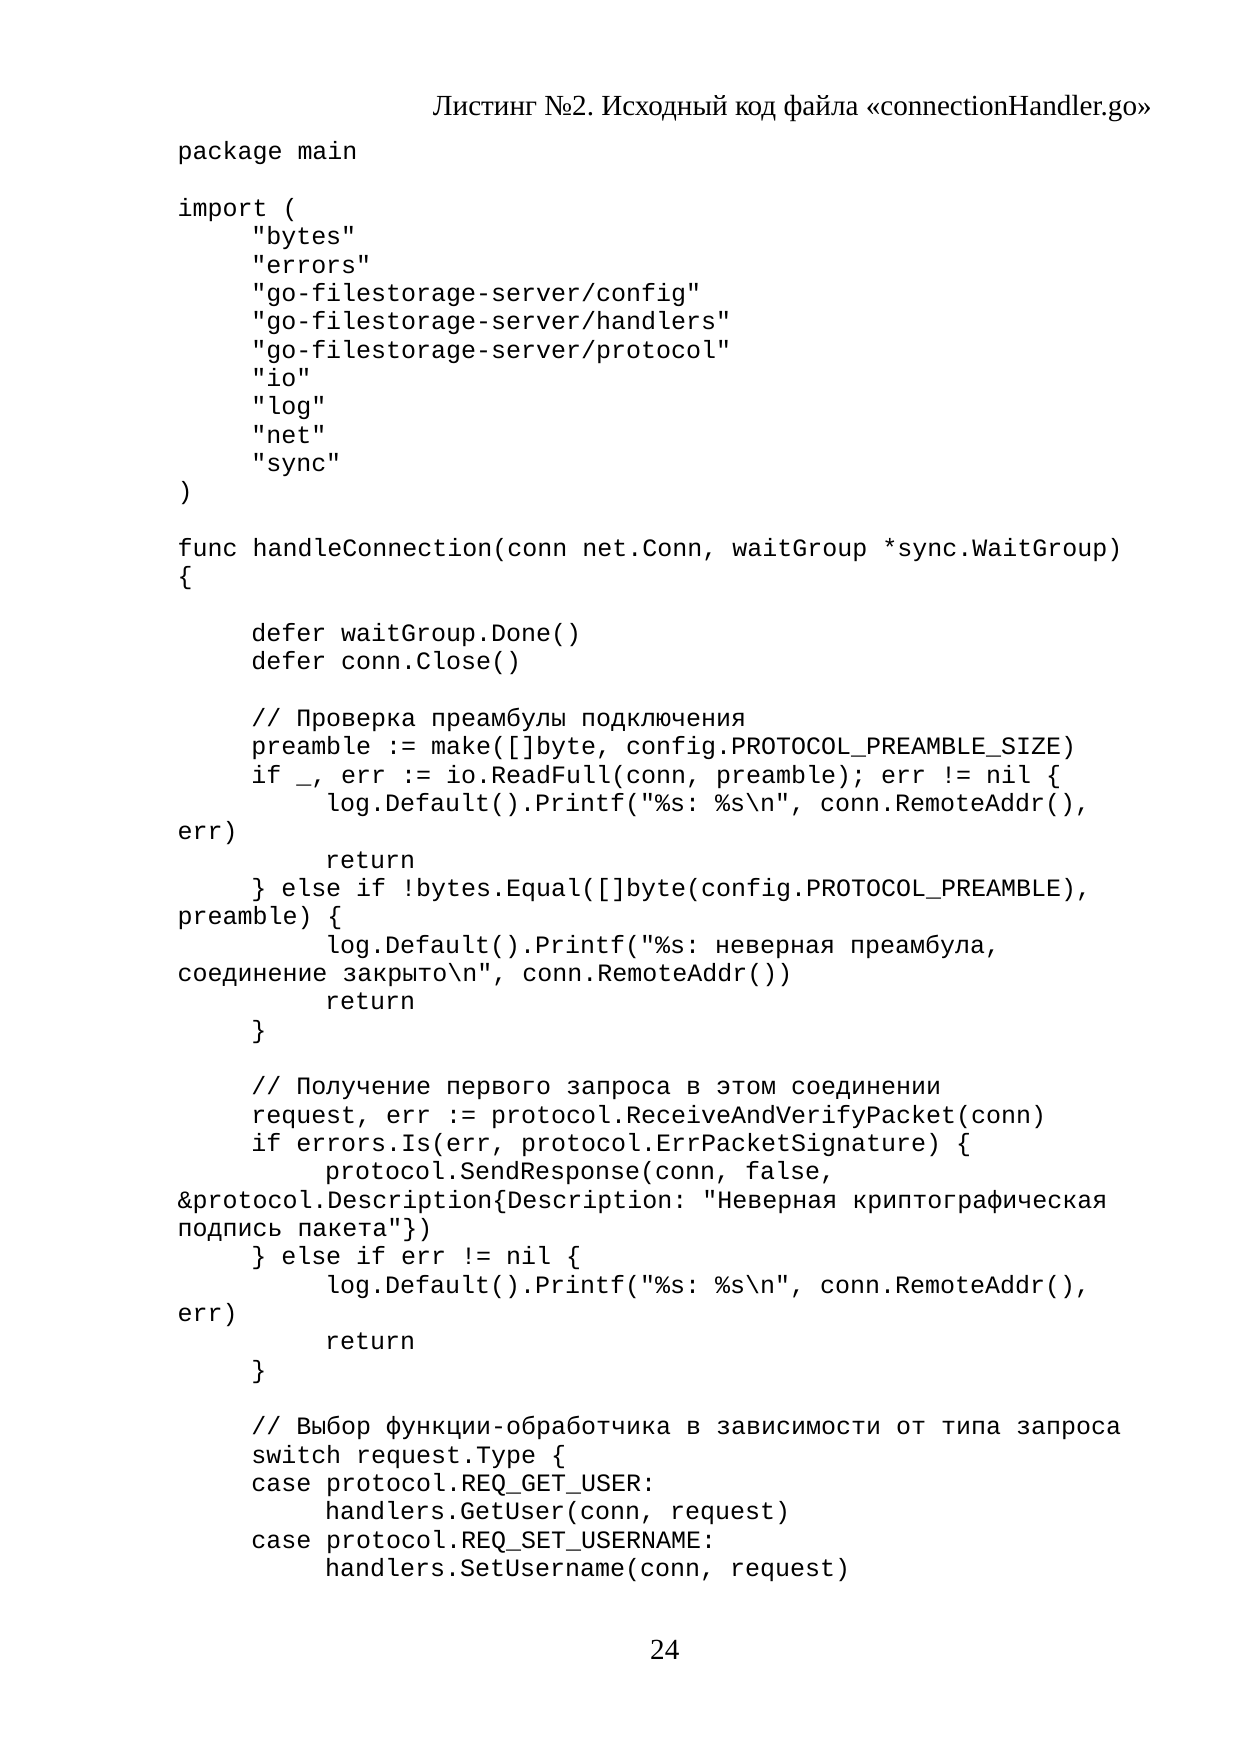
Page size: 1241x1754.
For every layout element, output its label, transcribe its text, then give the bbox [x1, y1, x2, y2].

text return [177, 847, 1152, 876]
text // Выбор функции-обработчика в зависимости от типа запроса [177, 1414, 1152, 1442]
text "go-filestorage-server/handlers" [177, 309, 1152, 337]
text ) [177, 479, 1152, 507]
text log.Default().Printf("%s: неверная преамбула, соединение закрыто\n", conn.RemoteAddr()) [177, 932, 1152, 989]
text "go-filestorage-server/config" [177, 281, 1152, 309]
text request, err := protocol.ReceiveAndVerifyPacket(conn) [177, 1102, 1152, 1131]
text return [177, 989, 1152, 1017]
text log.Default().Printf("%s: %s\n", conn.RemoteAddr(), err) [177, 791, 1152, 847]
text if _, err := io.ReadFull(conn, preamble); err != nil { [177, 762, 1152, 791]
text preamble := make([]byte, config.PROTOCOL_PREAMBLE_SIZE) [177, 734, 1152, 762]
text handlers.SetUsername(conn, request) [177, 1556, 1152, 1584]
text log.Default().Printf("%s: %s\n", conn.RemoteAddr(), err) [177, 1272, 1152, 1329]
text protocol.SendResponse(conn, false, &protocol.Description{Description: "Неверная криптографическая подпись пакета"}) [177, 1159, 1152, 1244]
text } else if !bytes.Equal([]byte(config.PROTOCOL_PREAMBLE), preamble) { [177, 876, 1152, 932]
text "bytes" [177, 224, 1152, 252]
text return [177, 1329, 1152, 1357]
text Листинг №2. Исходный код файла «connectionHandler.go» [177, 88, 1152, 122]
text "net" [177, 422, 1152, 451]
text defer waitGroup.Done() [177, 621, 1152, 649]
text // Проверка преамбулы подключения [177, 706, 1152, 734]
text "sync" [177, 451, 1152, 479]
text handlers.GetUser(conn, request) [177, 1499, 1152, 1527]
text case protocol.REQ_SET_USERNAME: [177, 1527, 1152, 1556]
text "io" [177, 366, 1152, 394]
text switch request.Type { [177, 1442, 1152, 1471]
text case protocol.REQ_GET_USER: [177, 1471, 1152, 1499]
text } else if err != nil { [177, 1244, 1152, 1272]
text func handleConnection(conn net.Conn, waitGroup *sync.WaitGroup) { [177, 536, 1152, 592]
text if errors.Is(err, protocol.ErrPacketSignature) { [177, 1131, 1152, 1159]
text "errors" [177, 252, 1152, 281]
text import ( [177, 196, 1152, 224]
text } [177, 1357, 1152, 1386]
text package main [177, 139, 1152, 167]
text "log" [177, 394, 1152, 422]
text } [177, 1017, 1152, 1046]
text defer conn.Close() [177, 649, 1152, 677]
text "go-filestorage-server/protocol" [177, 337, 1152, 366]
text // Получение первого запроса в этом соединении [177, 1074, 1152, 1102]
